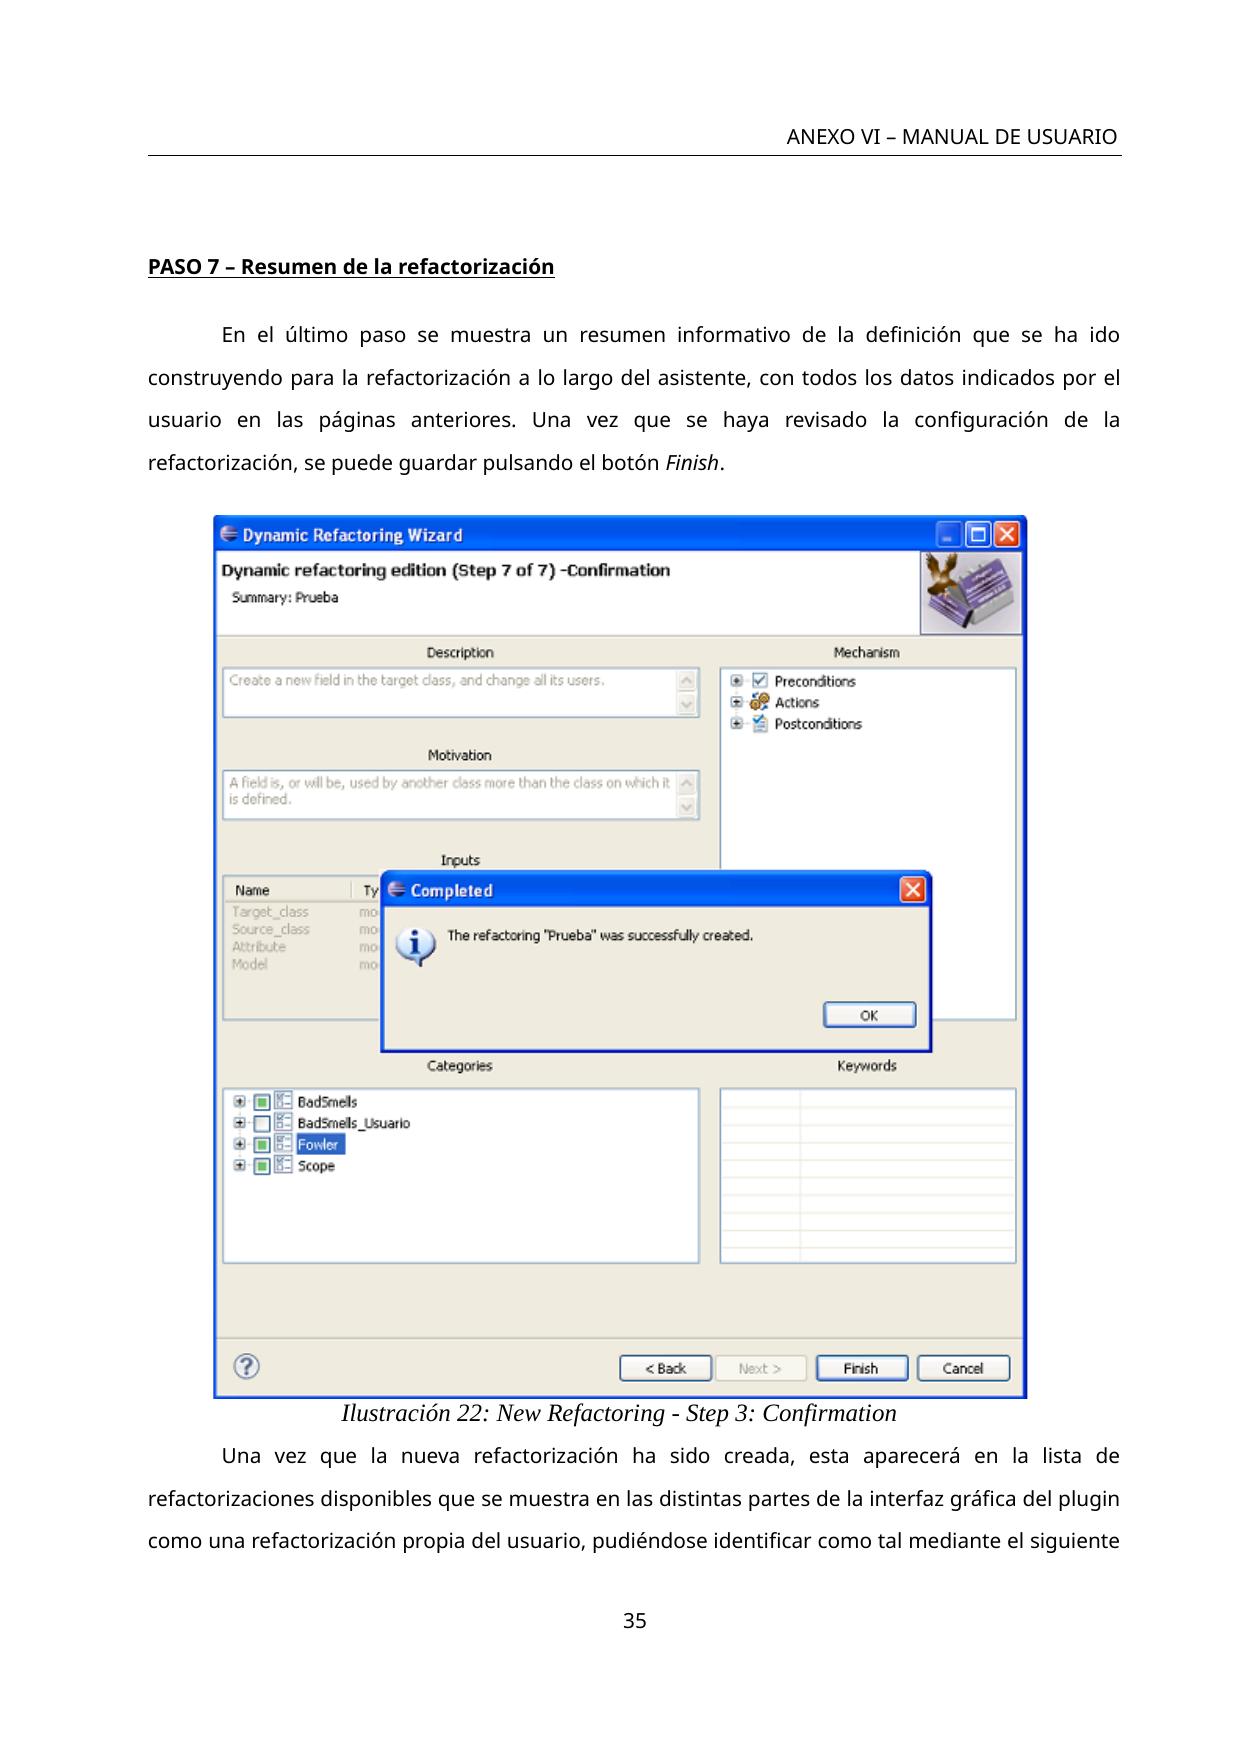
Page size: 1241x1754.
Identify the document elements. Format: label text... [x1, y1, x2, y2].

text En el último paso se muestra un resumen informativo de la definición que se ha ido construyendo para la refactorización a lo largo del asistente, con todos los datos indicados por el usuario en las páginas anteriores. Una vez que se haya revisado la configuración de la refactorización, se puede guardar pulsando el botón Finish. [148, 320, 1122, 476]
text Ilustración 22: New Refactoring - Step 3: Confirmation [213, 1399, 1027, 1427]
picture [213, 515, 1028, 1399]
text Una vez que la nueva refactorización ha sido creada, esta aparecerá en la lista de refactorizaciones disponibles que se muestra en las distintas partes de la interfaz gráfica del plugin como una refactorización propia del usuario, pudiéndose identificar como tal mediante el siguiente [148, 1399, 1122, 1555]
text [213, 503, 1027, 515]
text PASO 7 – Resumen de la refactorización [148, 252, 1122, 281]
